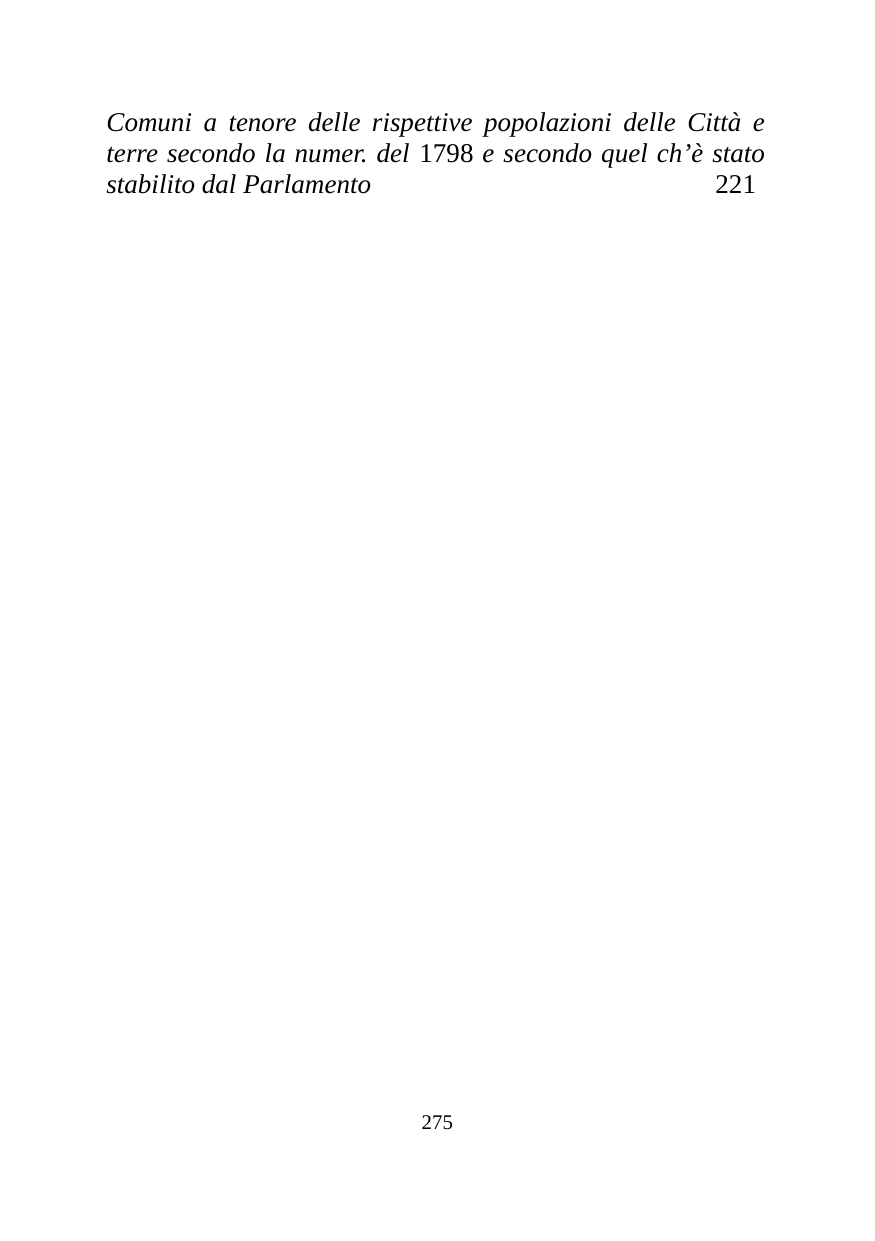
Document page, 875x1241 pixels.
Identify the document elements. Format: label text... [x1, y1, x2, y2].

text Comuni a tenore delle rispettive popolazioni delle Città e terre secondo la numer. del 1798 e secondo quel ch’è stato stabilito dal Parlamento 221 [106, 106, 768, 200]
